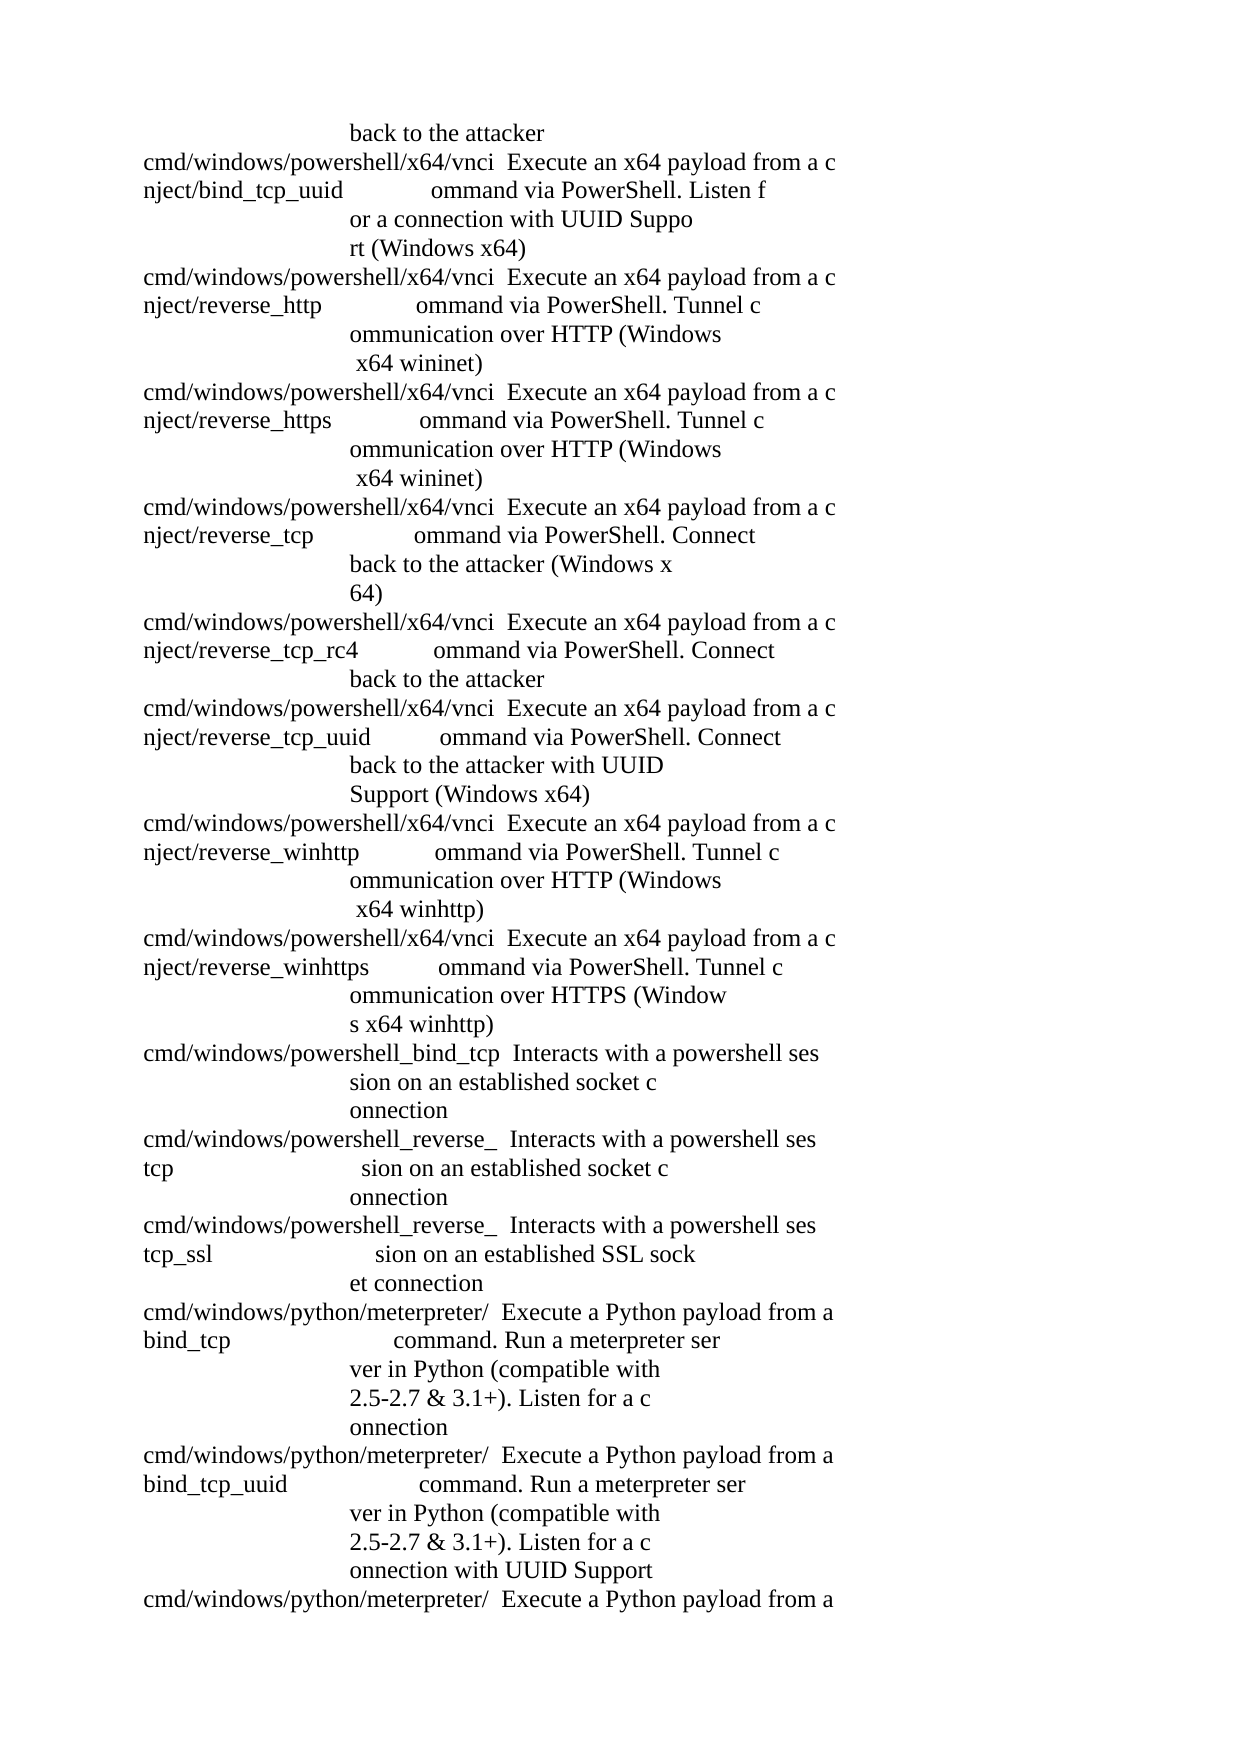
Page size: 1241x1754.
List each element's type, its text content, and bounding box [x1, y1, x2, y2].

text rt (Windows x64) [118, 233, 1122, 262]
text x64 winhttp) [118, 894, 1122, 923]
text nject/reverse_http ommand via PowerShell. Tunnel c [118, 291, 1122, 319]
text nject/reverse_https ommand via PowerShell. Tunnel c [118, 406, 1122, 434]
text tcp_ssl sion on an established SSL sock [118, 1239, 1122, 1268]
text onnection with UUID Support [118, 1556, 1122, 1584]
text nject/reverse_tcp_rc4 ommand via PowerShell. Connect [118, 636, 1122, 664]
text cmd/windows/powershell/x64/vnci Execute an x64 payload from a c [118, 262, 1122, 291]
text bind_tcp_uuid command. Run a meterpreter ser [118, 1469, 1122, 1498]
text cmd/windows/python/meterpreter/ Execute a Python payload from a [118, 1441, 1122, 1469]
text cmd/windows/powershell/x64/vnci Execute an x64 payload from a c [118, 377, 1122, 406]
text back to the attacker [118, 664, 1122, 693]
text ommunication over HTTP (Windows [118, 434, 1122, 463]
text cmd/windows/powershell/x64/vnci Execute an x64 payload from a c [118, 147, 1122, 176]
text x64 wininet) [118, 348, 1122, 377]
text ver in Python (compatible with [118, 1498, 1122, 1527]
text bind_tcp command. Run a meterpreter ser [118, 1326, 1122, 1354]
text cmd/windows/powershell/x64/vnci Execute an x64 payload from a c [118, 693, 1122, 722]
text s x64 winhttp) [118, 1009, 1122, 1038]
text et connection [118, 1268, 1122, 1297]
text cmd/windows/powershell/x64/vnci Execute an x64 payload from a c [118, 492, 1122, 521]
text or a connection with UUID Suppo [118, 204, 1122, 233]
text onnection [118, 1096, 1122, 1124]
text x64 wininet) [118, 463, 1122, 492]
text back to the attacker [118, 118, 1122, 147]
text nject/reverse_winhttps ommand via PowerShell. Tunnel c [118, 952, 1122, 981]
text tcp sion on an established socket c [118, 1153, 1122, 1182]
text cmd/windows/powershell/x64/vnci Execute an x64 payload from a c [118, 607, 1122, 636]
text ver in Python (compatible with [118, 1354, 1122, 1383]
text nject/reverse_tcp ommand via PowerShell. Connect [118, 521, 1122, 549]
text cmd/windows/python/meterpreter/ Execute a Python payload from a [118, 1584, 1122, 1613]
text cmd/windows/powershell/x64/vnci Execute an x64 payload from a c [118, 808, 1122, 837]
text onnection [118, 1182, 1122, 1211]
text sion on an established socket c [118, 1067, 1122, 1096]
text cmd/windows/powershell_reverse_ Interacts with a powershell ses [118, 1211, 1122, 1239]
text ommunication over HTTP (Windows [118, 319, 1122, 348]
text 2.5-2.7 & 3.1+). Listen for a c [118, 1527, 1122, 1556]
text 64) [118, 578, 1122, 607]
text Support (Windows x64) [118, 779, 1122, 808]
text ommunication over HTTP (Windows [118, 866, 1122, 894]
text nject/reverse_winhttp ommand via PowerShell. Tunnel c [118, 837, 1122, 866]
text ommunication over HTTPS (Window [118, 981, 1122, 1009]
text cmd/windows/python/meterpreter/ Execute a Python payload from a [118, 1297, 1122, 1326]
text cmd/windows/powershell_bind_tcp Interacts with a powershell ses [118, 1038, 1122, 1067]
text cmd/windows/powershell_reverse_ Interacts with a powershell ses [118, 1124, 1122, 1153]
text onnection [118, 1412, 1122, 1441]
text back to the attacker with UUID [118, 751, 1122, 779]
text cmd/windows/powershell/x64/vnci Execute an x64 payload from a c [118, 923, 1122, 952]
text 2.5-2.7 & 3.1+). Listen for a c [118, 1383, 1122, 1412]
text nject/reverse_tcp_uuid ommand via PowerShell. Connect [118, 722, 1122, 751]
text back to the attacker (Windows x [118, 549, 1122, 578]
text nject/bind_tcp_uuid ommand via PowerShell. Listen f [118, 176, 1122, 204]
